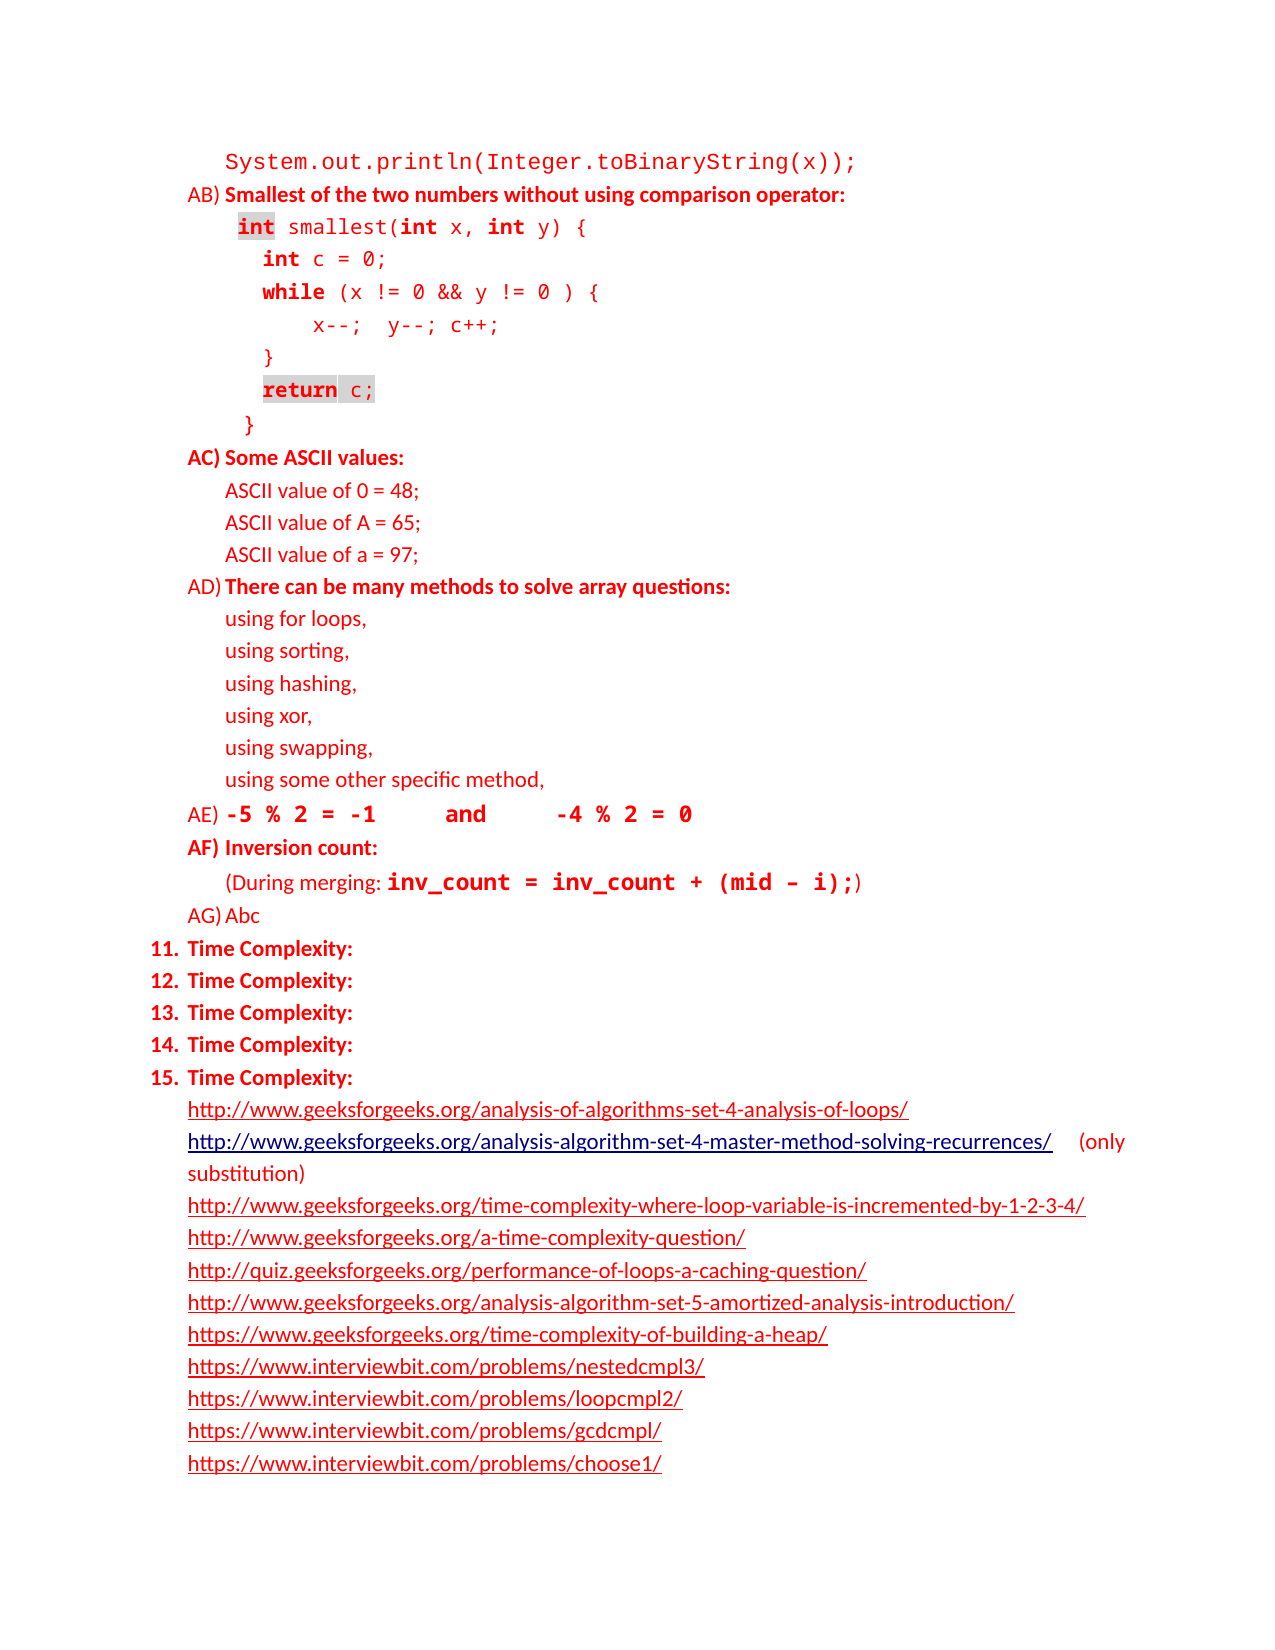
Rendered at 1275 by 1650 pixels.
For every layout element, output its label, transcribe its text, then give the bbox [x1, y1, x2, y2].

list ASCII value of A = 65; [187, 508, 1125, 536]
list (During merging: inv_count = inv_count + (mid – i);) [187, 866, 1125, 897]
list There can be many methods to solve array questions: [187, 572, 1125, 600]
list https://www.interviewbit.com/problems/gcdcmpl/ [150, 1417, 1125, 1445]
list using swapping, [187, 733, 1125, 761]
list using xor, [187, 701, 1125, 729]
list using sorting, [187, 637, 1125, 665]
list http://www.geeksforgeeks.org/analysis-algorithm-set-4-master-method-solving-recurrences/ (only substitution) [150, 1127, 1125, 1187]
list Time Complexity: [150, 998, 1125, 1026]
list using for loops, [187, 604, 1125, 632]
list Inversion count: [187, 833, 1125, 862]
list http://www.geeksforgeeks.org/analysis-of-algorithms-set-4-analysis-of-loops/ [150, 1095, 1125, 1123]
list } [150, 408, 1125, 439]
list https://www.geeksforgeeks.org/time-complexity-of-building-a-heap/ [150, 1320, 1125, 1348]
list http://www.geeksforgeeks.org/analysis-algorithm-set-5-amortized-analysis-introduction/ [150, 1288, 1125, 1316]
list Some ASCII values: [187, 443, 1125, 472]
list Abc [187, 902, 1125, 930]
list Time Complexity: [150, 1030, 1125, 1058]
list Time Complexity: [150, 934, 1125, 962]
list while (x != 0 && y != 0 ) { [150, 277, 1125, 306]
list https://www.interviewbit.com/problems/nestedcmpl3/ [150, 1352, 1125, 1380]
list using some other specific method, [187, 765, 1125, 793]
list http://quiz.geeksforgeeks.org/performance-of-loops-a-caching-question/ [150, 1256, 1125, 1284]
list Time Complexity: [150, 1063, 1125, 1091]
list } [150, 342, 1125, 371]
list Time Complexity: [150, 966, 1125, 994]
list int c = 0; [150, 244, 1125, 273]
list x--; y--; c++; [150, 310, 1125, 338]
list ASCII value of 0 = 48; [187, 476, 1125, 504]
list System.out.println(Integer.toBinaryString(x)); [187, 150, 1125, 176]
list https://www.interviewbit.com/problems/loopcmpl2/ [150, 1384, 1125, 1412]
list https://www.interviewbit.com/problems/choose1/ [150, 1449, 1125, 1477]
list http://www.geeksforgeeks.org/a-time-complexity-question/ [150, 1223, 1125, 1252]
list int smallest(int x, int y) { [150, 212, 1125, 240]
list return c; [150, 375, 1125, 403]
list ASCII value of a = 97; [187, 540, 1125, 568]
list -5 % 2 = -1 and -4 % 2 = 0 [187, 798, 1125, 829]
list http://www.geeksforgeeks.org/time-complexity-where-loop-variable-is-incremented-by-1-2-3-4/ [150, 1191, 1125, 1219]
list Smallest of the two numbers without using comparison operator: [187, 180, 1125, 208]
list using hashing, [187, 669, 1125, 697]
